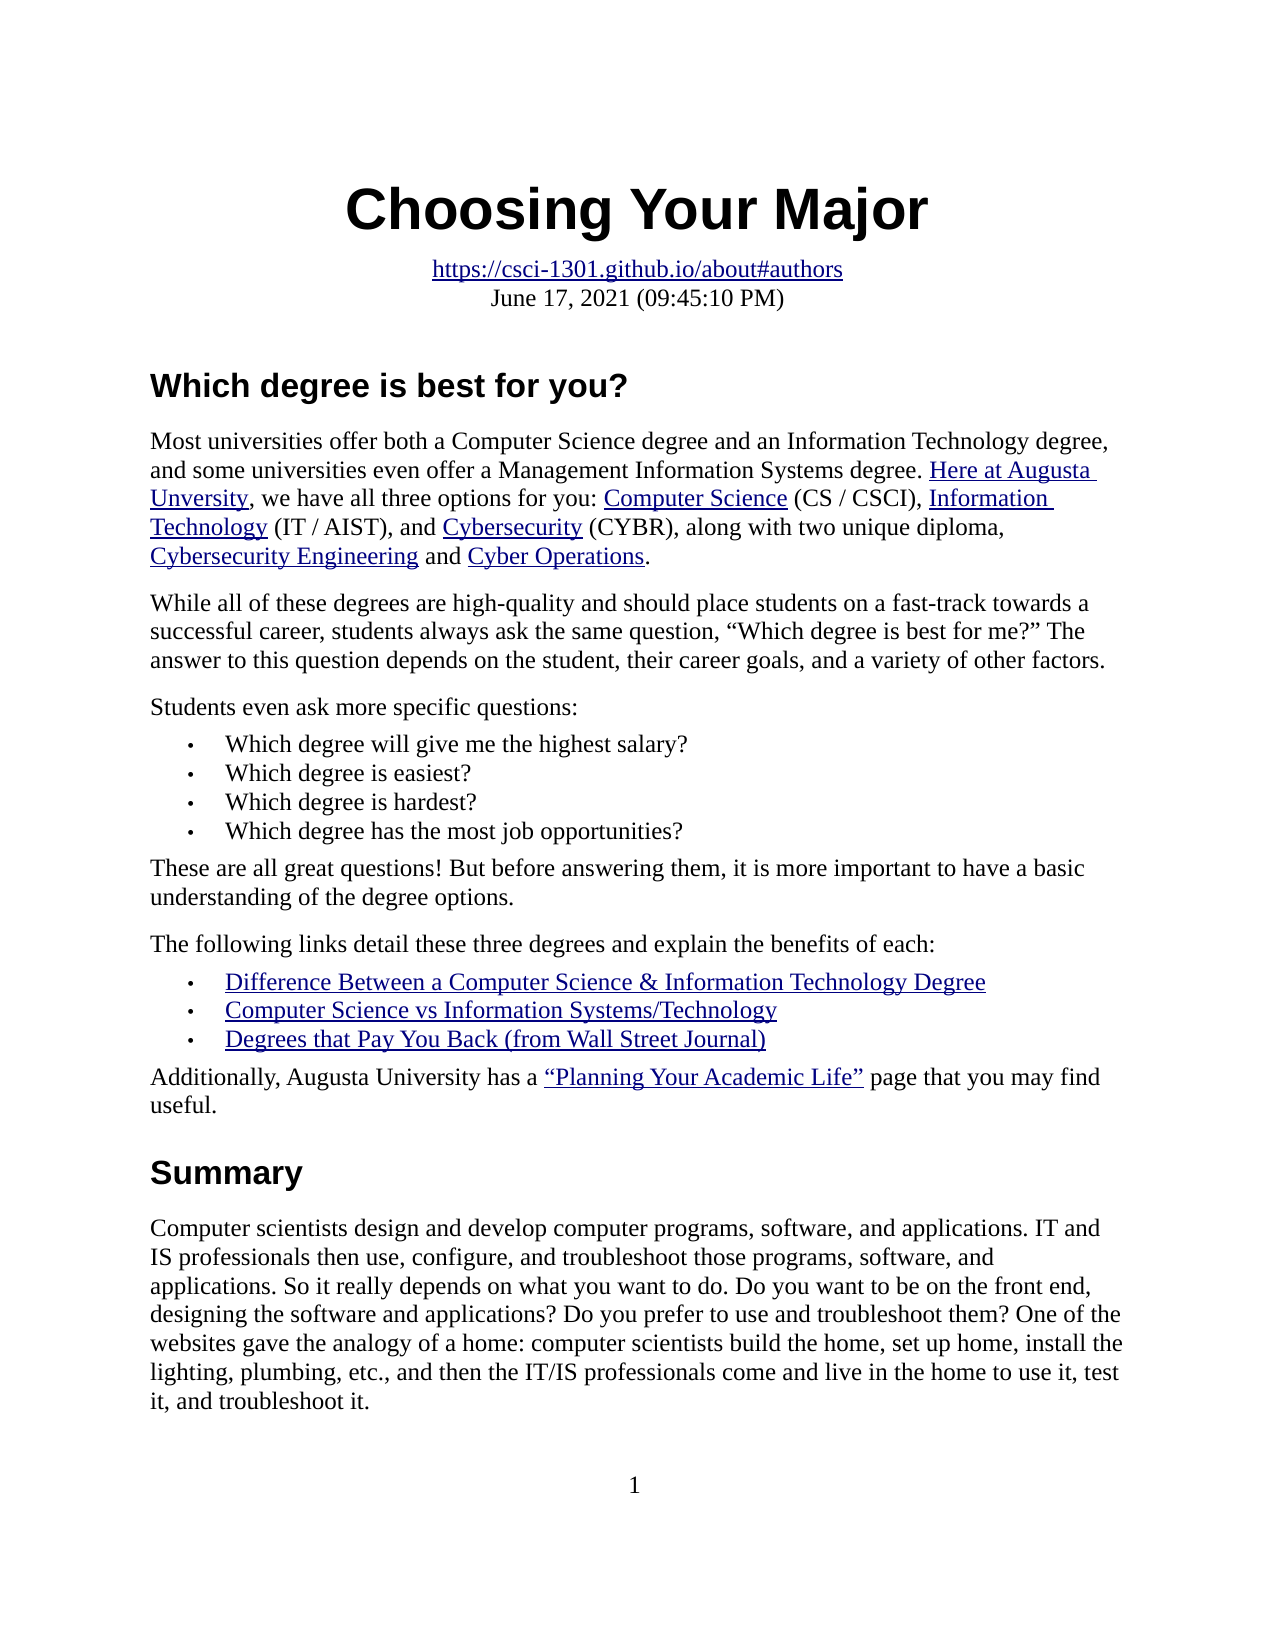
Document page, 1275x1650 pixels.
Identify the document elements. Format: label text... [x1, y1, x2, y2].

text These are all great questions! But before answering them, it is more important to have a basic understanding of the degree options. [150, 853, 1125, 911]
text Most universities offer both a Computer Science degree and an Information Technology degree, and some universities even offer a Management Information Systems degree. Here at Augusta Unversity, we have all three options for you: Computer Science (CS / CSCI), Information Technology (IT / AIST), and Cybersecurity (CYBR), along with two unique diploma, Cybersecurity Engineering and Cyber Operations. [150, 426, 1125, 570]
title Choosing Your Major [150, 175, 1125, 242]
list Difference Between a Computer Science & Information Technology Degree [187, 967, 1125, 995]
list Which degree has the most job opportunities? [187, 816, 1125, 844]
list Which degree is hardest? [187, 787, 1125, 816]
text Additionally, Augusta University has a “Planning Your Academic Life” page that you may find useful. [150, 1062, 1125, 1119]
subtitle Which degree is best for you? [150, 366, 1125, 404]
list Which degree is easiest? [187, 758, 1125, 787]
subtitle Summary [150, 1153, 1125, 1192]
text Computer scientists design and develop computer programs, software, and applications. IT and IS professionals then use, configure, and troubleshoot those programs, software, and applications. So it really depends on what you want to do. Do you want to be on the front end, designing the software and applications? Do you prefer to use and troubleshoot them? One of the websites gave the analogy of a home: computer scientists build the home, set up home, install the lighting, plumbing, etc., and then the IT/IS professionals come and live in the home to use it, test it, and troubleshoot it. [150, 1213, 1125, 1414]
text While all of these degrees are high-quality and should place students on a fast-track towards a successful career, students always ask the same question, “Which degree is best for me?” The answer to this question depends on the student, their career goals, and a variety of other factors. [150, 588, 1125, 674]
list Degrees that Pay You Back (from Wall Street Journal) [187, 1024, 1125, 1053]
text The following links detail these three degrees and explain the benefits of each: [150, 929, 1125, 958]
list Computer Science vs Information Systems/Technology [187, 995, 1125, 1024]
text Students even ask more specific questions: [150, 692, 1125, 721]
list Which degree will give me the highest salary? [187, 729, 1125, 758]
text June 17, 2021 (09:45:10 PM) [150, 283, 1125, 312]
text https://csci-1301.github.io/about#authors [150, 254, 1125, 283]
